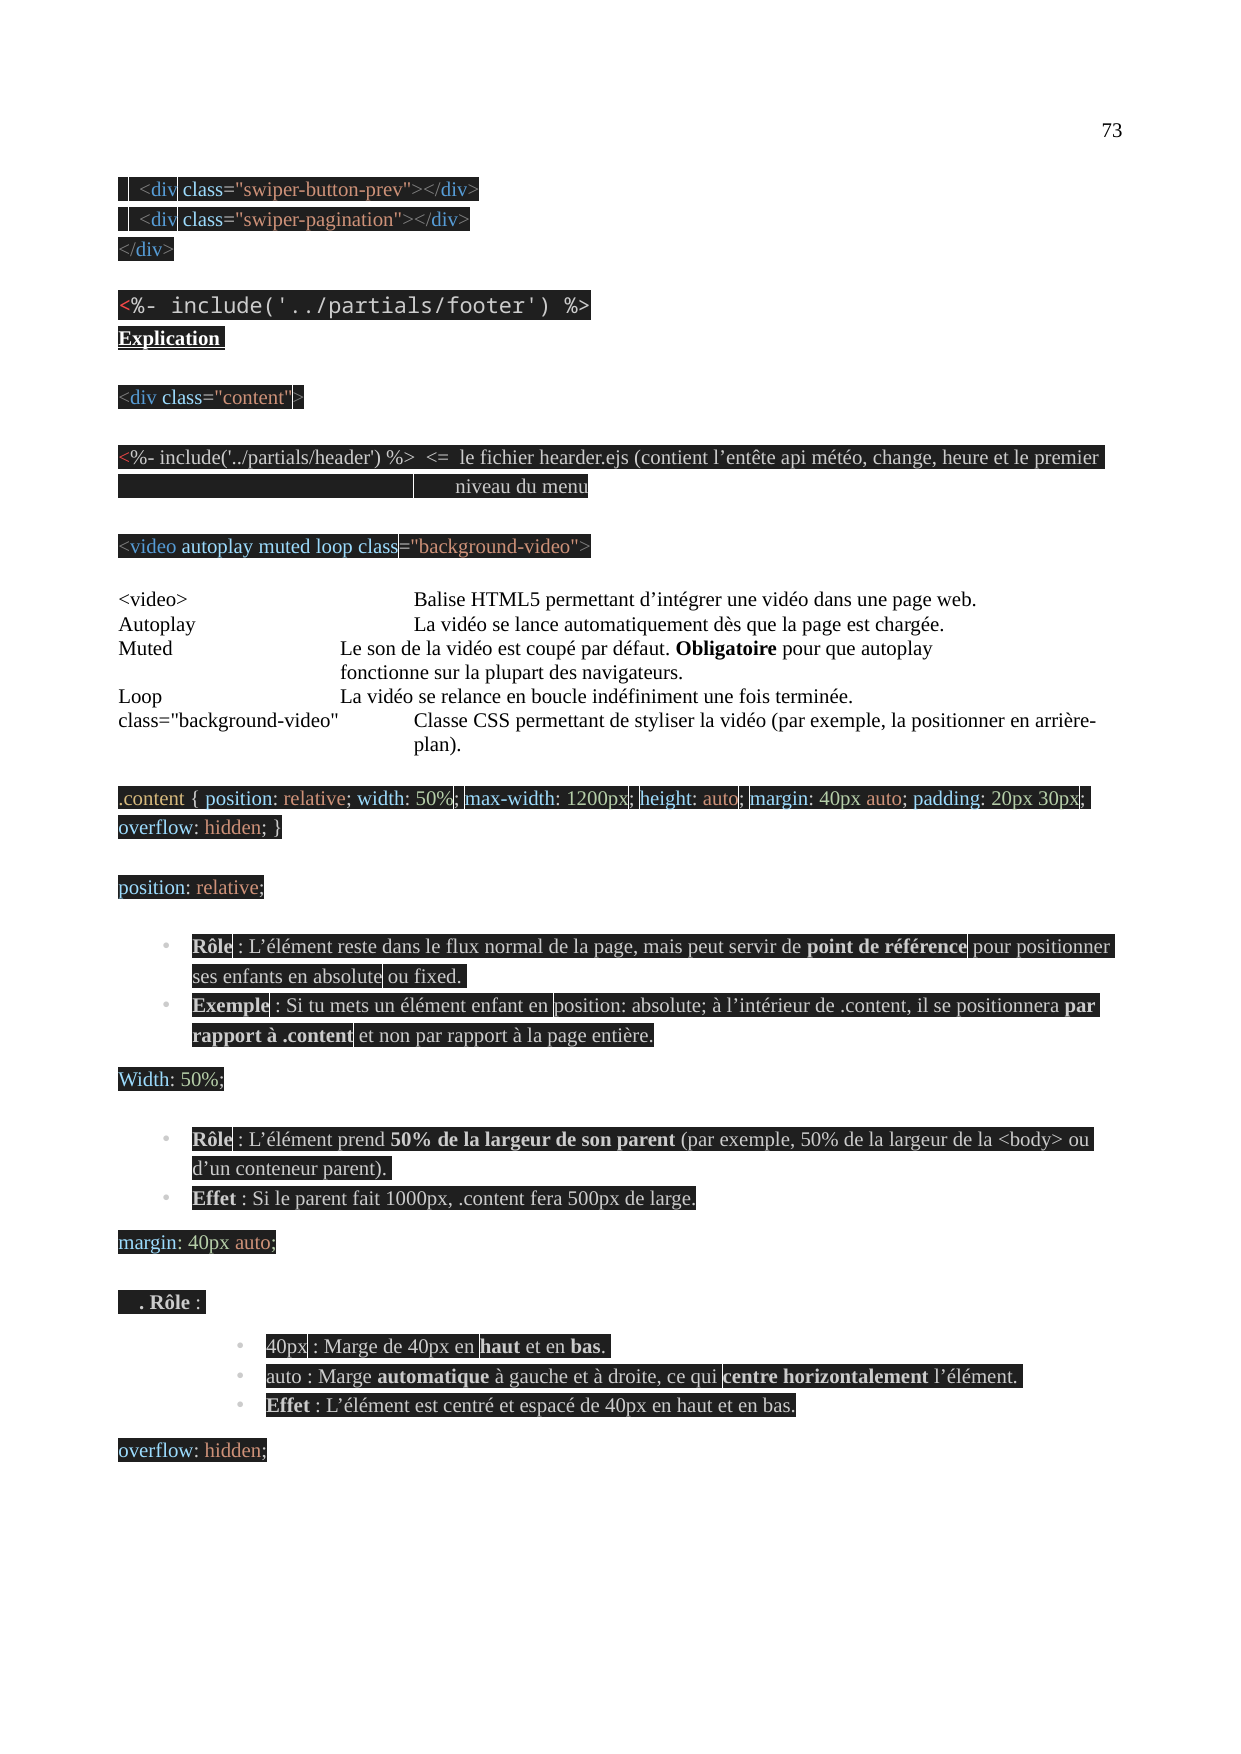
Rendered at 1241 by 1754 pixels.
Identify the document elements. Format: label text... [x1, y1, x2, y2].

list Rôle : L’élément reste dans le flux normal de la page, mais peut servir de point de référence pour positionner ses enfants en absolute ou fixed. [162, 928, 1122, 988]
text overflow: hidden; [118, 1432, 1122, 1462]
text <video> Balise HTML5 permettant d’intégrer une vidéo dans une page web. [118, 587, 1122, 611]
text <div class="swiper-pagination"></div> [118, 201, 1122, 231]
list Exemple : Si tu mets un élément enfant en position: absolute; à l’intérieur de .content, il se positionnera par rapport à .content et non par rapport à la page entière. [162, 988, 1122, 1047]
text Autoplay La vidéo se lance automatiquement dès que la page est chargée. [118, 611, 1122, 636]
text class="background-video" Classe CSS permettant de styliser la vidéo (par exemple, la positionner en arrière- plan). [118, 708, 1122, 756]
text Width: 50%; [118, 1062, 1122, 1091]
text <%- include('../partials/footer') %> [118, 290, 1122, 320]
list Effet : Si le parent fait 1000px, .content fera 500px de large. [162, 1180, 1122, 1210]
text .content { position: relative; width: 50%; max-width: 1200px; height: auto; margin: 40px auto; padding: 20px 30px; overflow: hidden; } [118, 780, 1122, 839]
list 40px : Marge de 40px en haut et en bas. [236, 1328, 1122, 1358]
text <video autoplay muted loop class="background-video"> [118, 528, 1122, 558]
text margin: 40px auto; [118, 1225, 1122, 1254]
text <div class="content"> [118, 379, 1122, 409]
text position: relative; [118, 869, 1122, 899]
list auto : Marge automatique à gauche et à droite, ce qui centre horizontalement l’élément. [236, 1358, 1122, 1388]
text <div class="swiper-button-prev"></div> [118, 172, 1122, 201]
text </div> [118, 231, 1122, 261]
text Loop La vidéo se relance en boucle indéfiniment une fois terminée. [118, 684, 1122, 708]
list Rôle : L’élément prend 50% de la largeur de son parent (par exemple, 50% de la largeur de la <body> ou d’un conteneur parent). [162, 1121, 1122, 1180]
list Effet : L’élément est centré et espacé de 40px en haut et en bas. [236, 1388, 1122, 1417]
text Explication [118, 320, 1122, 350]
text <%- include('../partials/header') %> <= le fichier hearder.ejs (contient l’entête api météo, change, heure et le premier niveau du menu [118, 439, 1122, 498]
text . Rôle : [118, 1284, 1122, 1314]
text Muted Le son de la vidéo est coupé par défaut. Obligatoire pour que autoplay fonctionne sur la plupart des navigateurs. [118, 636, 1122, 684]
